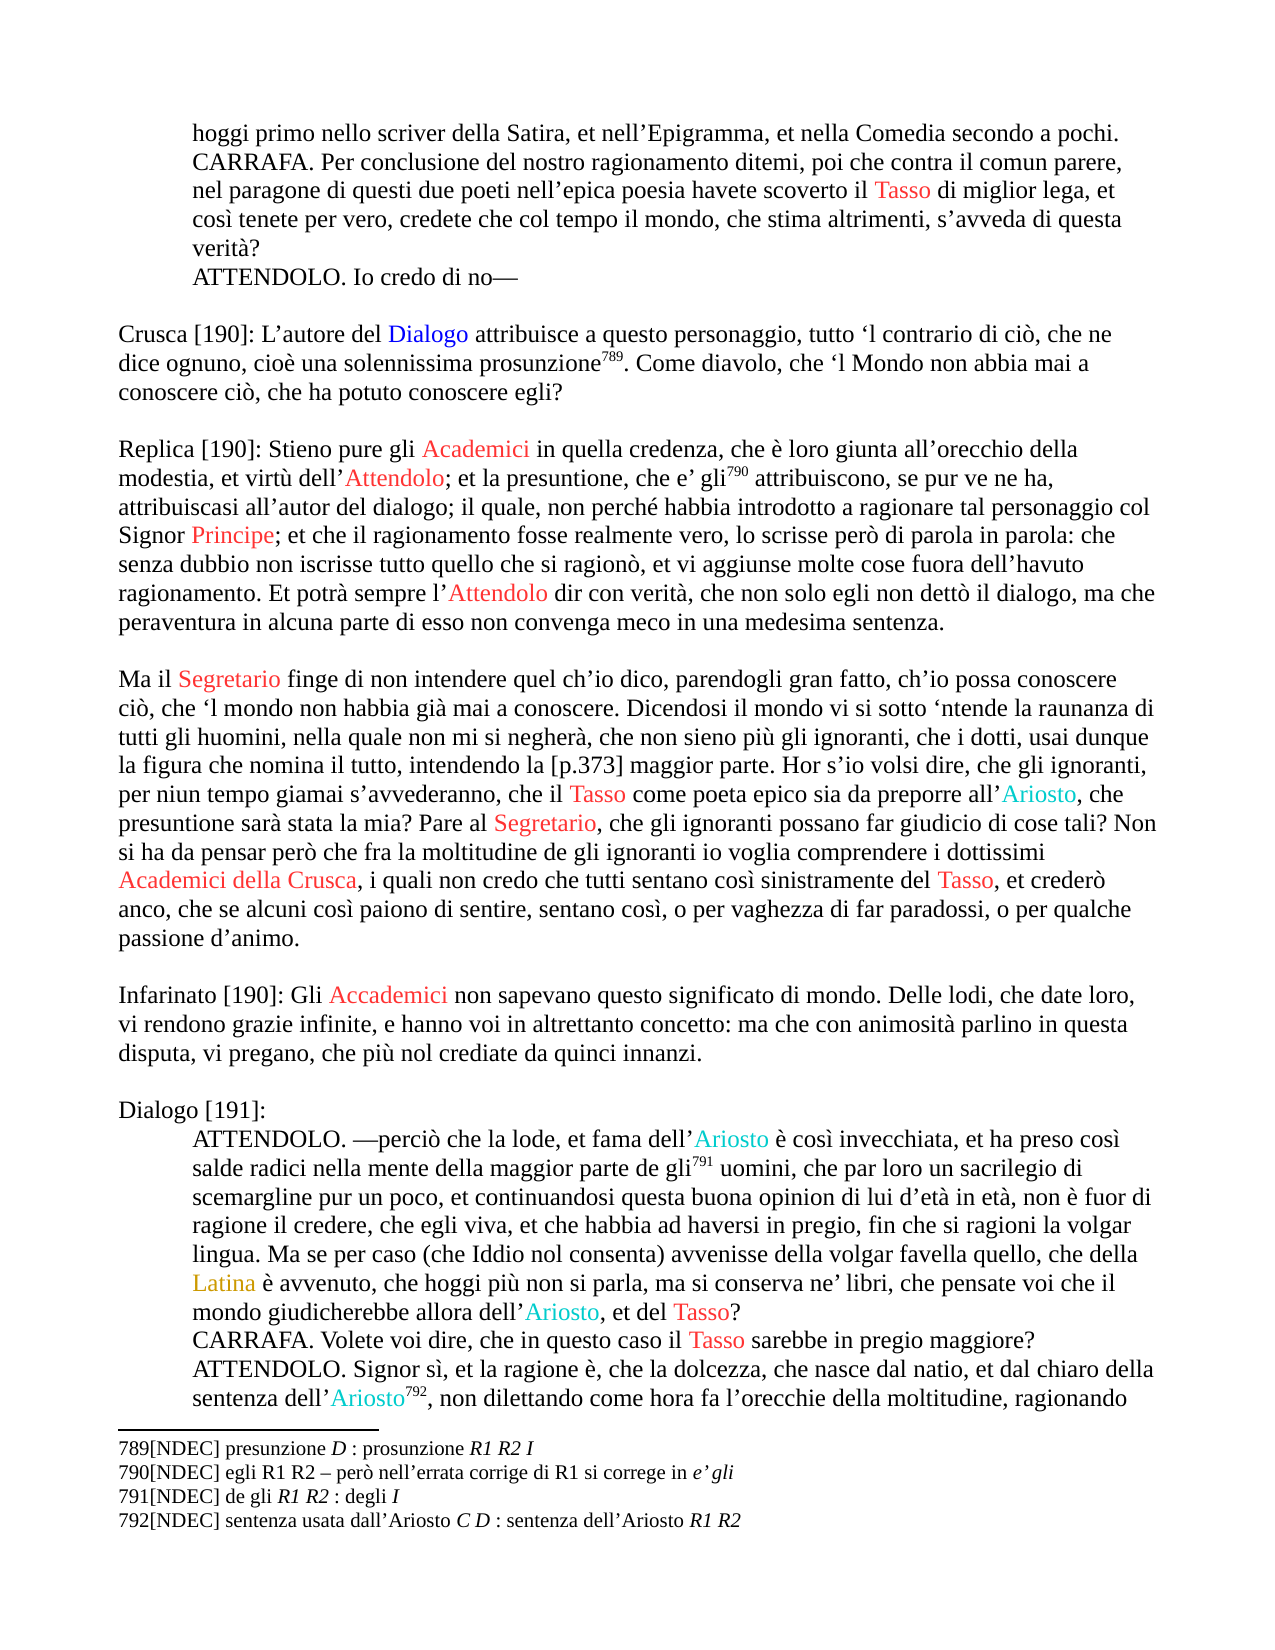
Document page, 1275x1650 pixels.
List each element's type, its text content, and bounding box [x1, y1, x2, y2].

text Infarinato [190]: Gli Accademici non sapevano questo significato di mondo. Delle lodi, che date loro, vi rendono grazie infinite, e hanno voi in altrettanto concetto: ma che con animosità parlino in questa disputa, vi pregano, che più nol crediate da quinci innanzi. [118, 981, 1157, 1067]
text Crusca [190]: L’autore del Dialogo attribuisce a questo personaggio, tutto ‘l contrario di ciò, che ne dice ognuno, cioè una solennissima prosunzione. Come diavolo, che ‘l Mondo non abbia mai a conoscere ciò, che ha potuto conoscere egli? [118, 319, 1157, 406]
text CARRAFA. Volete voi dire, che in questo caso il Tasso sarebbe in pregio maggiore? [192, 1326, 1157, 1354]
text Ma il Segretario finge di non intendere quel ch’io dico, parendogli gran fatto, ch’io possa conoscere ciò, che ‘l mondo non habbia già mai a conoscere. Dicendosi il mondo vi si sotto ‘ntende la raunanza di tutti gli huomini, nella quale non mi si negherà, che non sieno più gli ignoranti, che i dotti, usai dunque la figura che nomina il tutto, intendendo la [p.373] maggior parte. Hor s’io volsi dire, che gli ignoranti, per niun tempo giamai s’avvederanno, che il Tasso come poeta epico sia da preporre all’Ariosto, che presuntione sarà stata la mia? Pare al Segretario, che gli ignoranti possano far giudicio di cose tali? Non si ha da pensar però che fra la moltitudine de gli ignoranti io voglia comprendere i dottissimi Academici della Crusca, i quali non credo che tutti sentano così sinistramente del Tasso, et crederò anco, che se alcuni così paiono di sentire, sentano così, o per vaghezza di far paradossi, o per qualche passione d’animo. [118, 664, 1157, 952]
text [NDEC] egli R1 R2 – però nell’errata corrige di R1 si correge in e’ gli [118, 1460, 1157, 1484]
text ATTENDOLO. —perciò che la lode, et fama dell’Ariosto è così invecchiata, et ha preso così salde radici nella mente della maggior parte de gli uomini, che par loro un sacrilegio di scemargline pur un poco, et continuandosi questa buona opinion di lui d’età in età, non è fuor di ragione il credere, che egli viva, et che habbia ad haversi in pregio, fin che si ragioni la volgar lingua. Ma se per caso (che Iddio nol consenta) avvenisse della volgar favella quello, che della Latina è avvenuto, che hoggi più non si parla, ma si conserva ne’ libri, che pensate voi che il mondo giudicherebbe allora dell’Ariosto, et del Tasso? [192, 1124, 1157, 1326]
text [NDEC] sentenza usata dall’Ariosto C D : sentenza dell’Ariosto R1 R2 [118, 1508, 1157, 1532]
text ATTENDOLO. Io credo di no— [192, 262, 1157, 291]
text [NDEC] de gli R1 R2 : degli I [118, 1484, 1157, 1508]
text ATTENDOLO. Signor sì, et la ragione è, che la dolcezza, che nasce dal natio, et dal chiaro della sentenza dell’Ariosto, non dilettando come hora fa l’orecchie della moltitudine, ragionando [192, 1354, 1157, 1412]
text Replica [190]: Stieno pure gli Academici in quella credenza, che è loro giunta all’orecchio della modestia, et virtù dell’Attendolo; et la presuntione, che e’ gli attribuiscono, se pur ve ne ha, attribuiscasi all’autor del dialogo; il quale, non perché habbia introdotto a ragionare tal personaggio col Signor Principe; et che il ragionamento fosse realmente vero, lo scrisse però di parola in parola: che senza dubbio non iscrisse tutto quello che si ragionò, et vi aggiunse molte cose fuora dell’havuto ragionamento. Et potrà sempre l’Attendolo dir con verità, che non solo egli non dettò il dialogo, ma che peraventura in alcuna parte di esso non convenga meco in una medesima sentenza. [118, 434, 1157, 636]
text [NDEC] presunzione D : prosunzione R1 R2 I [118, 1436, 1157, 1460]
text CARRAFA. Per conclusione del nostro ragionamento ditemi, poi che contra il comun parere, nel paragone di questi due poeti nell’epica poesia havete scoverto il Tasso di miglior lega, et così tenete per vero, credete che col tempo il mondo, che stima altrimenti, s’avveda di questa verità? [192, 147, 1157, 262]
text Dialogo [191]: [118, 1096, 1157, 1124]
text hoggi primo nello scriver della Satira, et nell’Epigramma, et nella Comedia secondo a pochi. [192, 118, 1157, 147]
